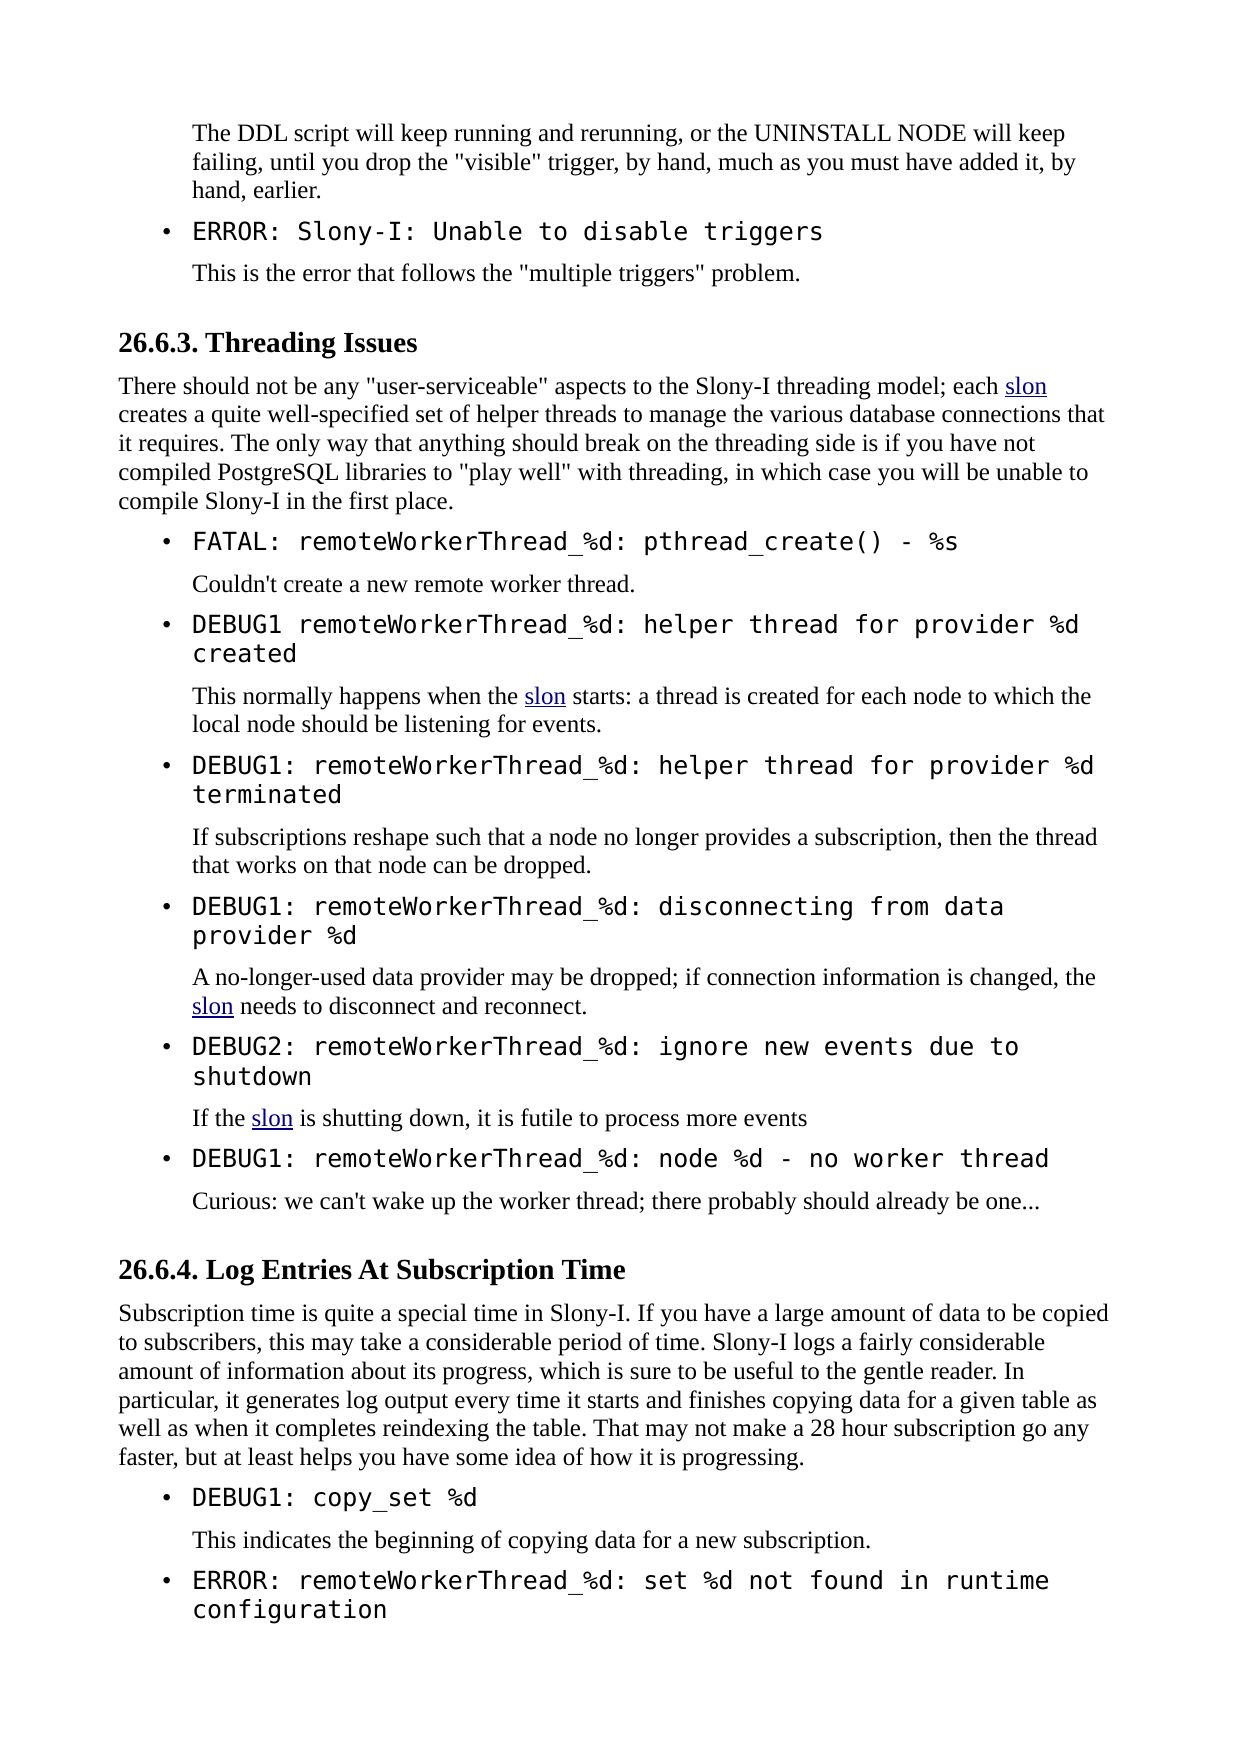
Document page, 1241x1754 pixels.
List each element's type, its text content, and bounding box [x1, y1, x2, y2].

subtitle 26.6.3. Threading Issues [118, 325, 1122, 358]
list The DDL script will keep running and rerunning, or the UNINSTALL NODE will keep failing, until you drop the "visible" trigger, by hand, much as you must have added it, by hand, earlier. [162, 118, 1122, 204]
list This is the error that follows the "multiple triggers" problem. [162, 258, 1122, 287]
list A no-longer-used data provider may be dropped; if connection information is changed, the slon needs to disconnect and reconnect. [162, 962, 1122, 1020]
list DEBUG1: remoteWorkerThread_%d: disconnecting from data provider %d [162, 892, 1122, 950]
list DEBUG1 remoteWorkerThread_%d: helper thread for provider %d created [162, 610, 1122, 668]
list DEBUG1: remoteWorkerThread_%d: node %d - no worker thread [162, 1144, 1122, 1174]
list DEBUG1: copy_set %d [162, 1483, 1122, 1513]
list If the slon is shutting down, it is futile to process more events [162, 1103, 1122, 1132]
text There should not be any "user-serviceable" aspects to the Slony-I threading model; each slon creates a quite well-specified set of helper threads to manage the various database connections that it requires. The only way that anything should break on the threading side is if you have not compiled PostgreSQL libraries to "play well" with threading, in which case you will be unable to compile Slony-I in the first place. [118, 371, 1122, 514]
list If subscriptions reshape such that a node no longer provides a subscription, then the thread that works on that node can be dropped. [162, 822, 1122, 879]
list ERROR: remoteWorkerThread_%d: set %d not found in runtime configuration [162, 1566, 1122, 1625]
list This indicates the beginning of copying data for a new subscription. [162, 1525, 1122, 1554]
list Couldn't create a new remote worker thread. [162, 569, 1122, 597]
list FATAL: remoteWorkerThread_%d: pthread_create() - %s [162, 527, 1122, 556]
list DEBUG1: remoteWorkerThread_%d: helper thread for provider %d terminated [162, 751, 1122, 809]
list DEBUG2: remoteWorkerThread_%d: ignore new events due to shutdown [162, 1032, 1122, 1091]
list This normally happens when the slon starts: a thread is created for each node to which the local node should be listening for events. [162, 681, 1122, 738]
text Subscription time is quite a special time in Slony-I. If you have a large amount of data to be copied to subscribers, this may take a considerable period of time. Slony-I logs a fairly considerable amount of information about its progress, which is sure to be useful to the gentle reader. In particular, it generates log output every time it starts and finishes copying data for a given table as well as when it completes reindexing the table. That may not make a 28 hour subscription go any faster, but at least helps you have some idea of how it is progressing. [118, 1298, 1122, 1471]
list ERROR: Slony-I: Unable to disable triggers [162, 217, 1122, 246]
list Curious: we can't wake up the worker thread; there probably should already be one... [162, 1186, 1122, 1215]
subtitle 26.6.4. Log Entries At Subscription Time [118, 1252, 1122, 1286]
